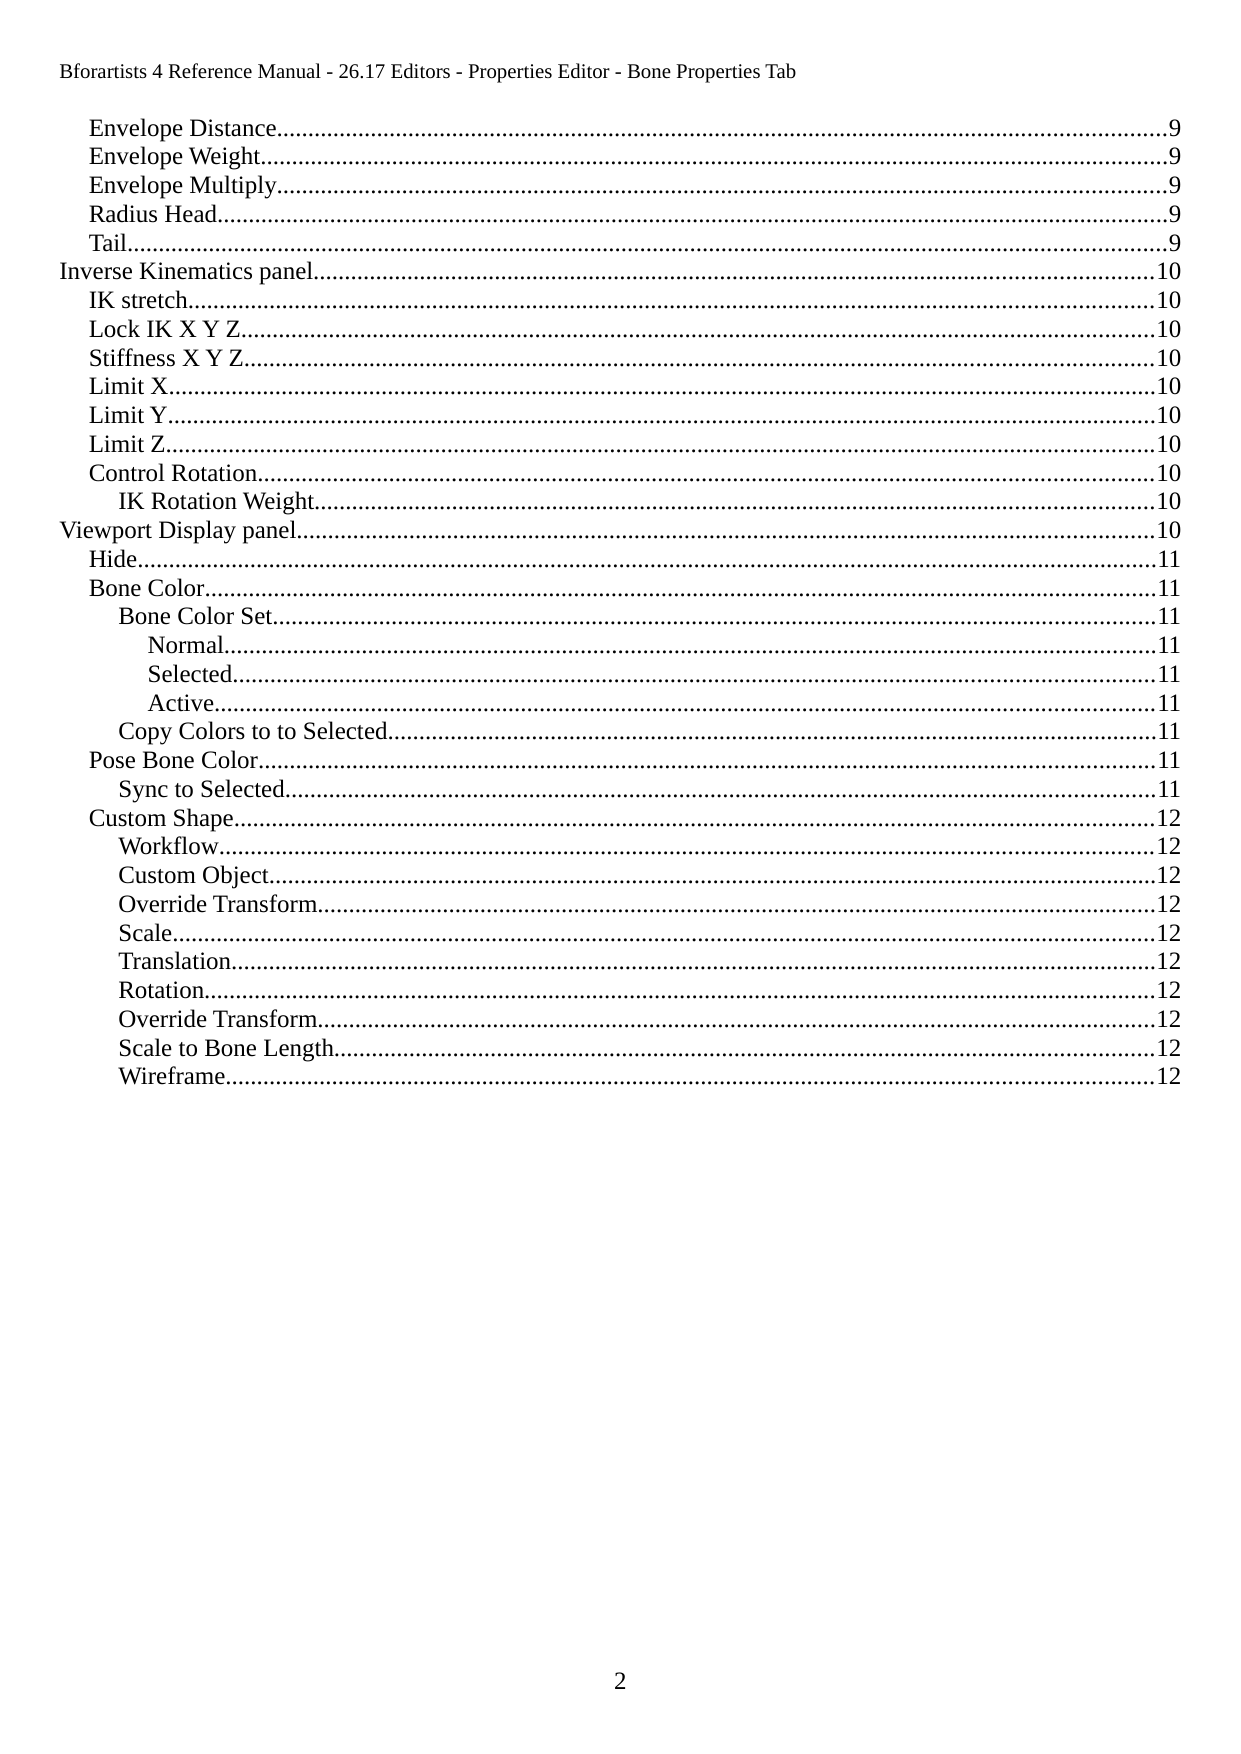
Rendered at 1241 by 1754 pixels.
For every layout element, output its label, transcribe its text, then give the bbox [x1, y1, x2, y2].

text Custom Shape 12 [88, 803, 1181, 831]
text Selected 11 [147, 659, 1181, 688]
text Radius Head 9 [88, 199, 1181, 228]
text Rotation 12 [118, 975, 1181, 1004]
text Envelope Weight 9 [88, 141, 1181, 170]
text Scale to Bone Length 12 [118, 1033, 1181, 1061]
text Override Transform 12 [118, 889, 1181, 918]
text Pose Bone Color 11 [88, 745, 1181, 774]
text Bone Color Set 11 [118, 601, 1181, 630]
text Inverse Kinematics panel 10 [59, 256, 1181, 285]
text Bone Color 11 [88, 573, 1181, 601]
text Control Rotation 10 [88, 458, 1181, 486]
text Custom Object 12 [118, 860, 1181, 889]
text Limit X 10 [88, 371, 1181, 400]
text Copy Colors to to Selected 11 [118, 716, 1181, 745]
text Viewport Display panel 10 [59, 515, 1181, 544]
text Translation 12 [118, 946, 1181, 975]
text Sync to Selected 11 [118, 774, 1181, 803]
text IK Rotation Weight 10 [118, 486, 1181, 515]
text Stiffness X Y Z 10 [88, 343, 1181, 371]
text Limit Z 10 [88, 429, 1181, 458]
text Envelope Distance 9 [88, 113, 1181, 141]
text Override Transform 12 [118, 1004, 1181, 1033]
text Hide 11 [88, 544, 1181, 573]
text Limit Y 10 [88, 400, 1181, 429]
text Tail 9 [88, 228, 1181, 256]
text Lock IK X Y Z 10 [88, 314, 1181, 343]
text Scale 12 [118, 918, 1181, 946]
text IK stretch 10 [88, 285, 1181, 314]
text Workflow 12 [118, 831, 1181, 860]
text Active 11 [147, 688, 1181, 716]
text Normal 11 [147, 630, 1181, 659]
text Wireframe 12 [118, 1061, 1181, 1090]
text Envelope Multiply 9 [88, 170, 1181, 199]
